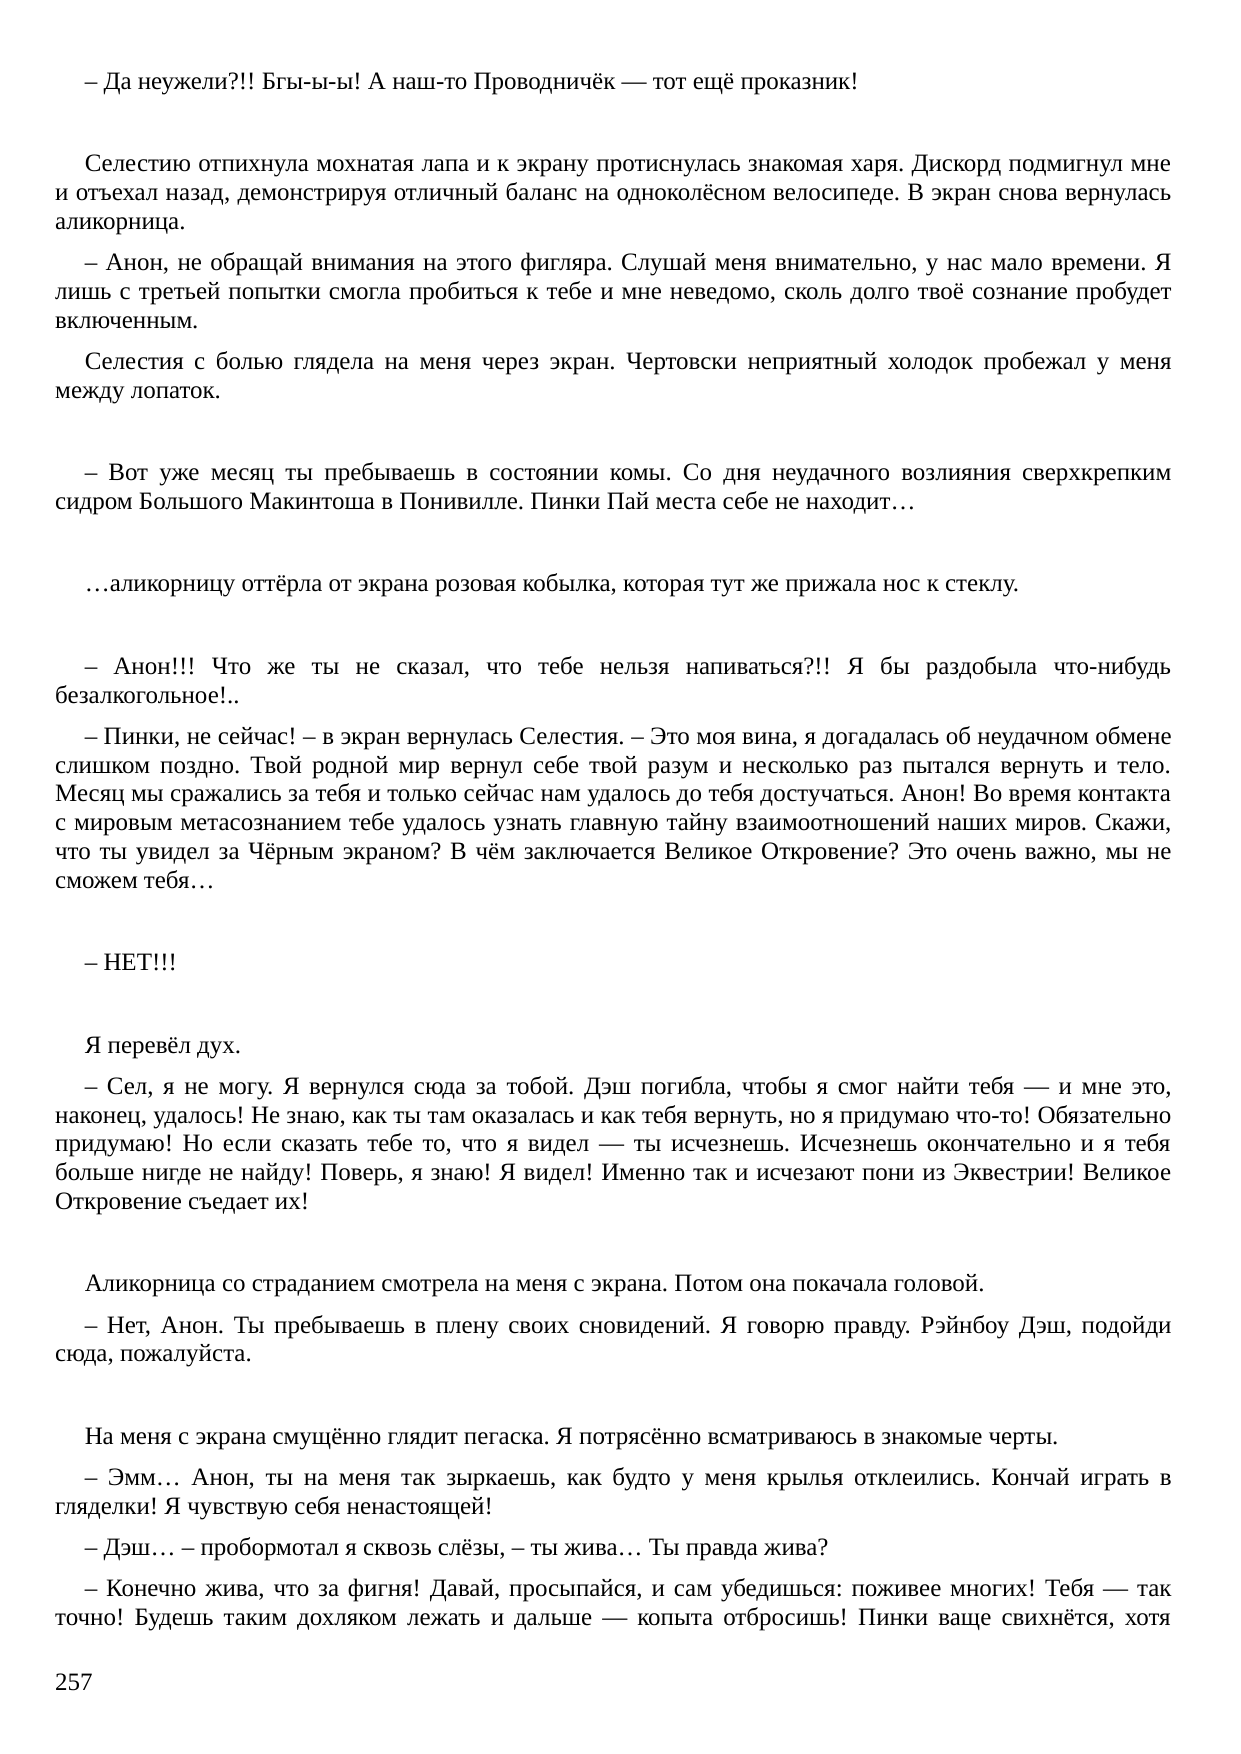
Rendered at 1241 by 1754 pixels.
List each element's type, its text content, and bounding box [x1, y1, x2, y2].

text – Дэш… – пробормотал я сквозь слёзы, – ты жива… Ты правда жива? [55, 1532, 1173, 1561]
text – Нет, Анон. Ты пребываешь в плену своих сновидений. Я говорю правду. Рэйнбоу Дэш, подойди сюда, пожалуйста. [55, 1310, 1173, 1367]
text – Сел, я не могу. Я вернулся сюда за тобой. Дэш погибла, чтобы я смог найти тебя — и мне это, наконец, удалось! Не знаю, как ты там оказалась и как тебя вернуть, но я придумаю что-то! Обязательно придумаю! Но если сказать тебе то, что я видел — ты исчезнешь. Исчезнешь окончательно и я тебя больше нигде не найду! Поверь, я знаю! Я видел! Именно так и исчезают пони из Эквестрии! Великое Откровение съедает их! [55, 1071, 1173, 1215]
text – Да неужели?!! Бгы-ы-ы! А наш-то Проводничёк — тот ещё проказник! [55, 66, 1173, 95]
text – Конечно жива, что за фигня! Давай, просыпайся, и сам убедишься: поживее многих! Тебя — так точно! Будешь таким дохляком лежать и дальше — копыта отбросишь! Пинки ваще свихнётся, хотя [55, 1573, 1173, 1631]
text – Анон!!! Что же ты не сказал, что тебе нельзя напиваться?!! Я бы раздобыла что-нибудь безалкогольное!.. [55, 651, 1173, 708]
text – Пинки, не сейчас! – в экран вернулась Селестия. – Это моя вина, я догадалась об неудачном обмене слишком поздно. Твой родной мир вернул себе твой разум и несколько раз пытался вернуть и тело. Месяц мы сражались за тебя и только сейчас нам удалось до тебя достучаться. Анон! Во время контакта с мировым метасознанием тебе удалось узнать главную тайну взаимоотношений наших миров. Скажи, что ты увидел за Чёрным экраном? В чём заключается Великое Откровение? Это очень важно, мы не сможем тебя… [55, 721, 1173, 893]
text Селестию отпихнула мохнатая лапа и к экрану протиснулась знакомая харя. Дискорд подмигнул мне и отъехал назад, демонстрируя отличный баланс на одноколёсном велосипеде. В экран снова вернулась аликорница. [55, 148, 1173, 235]
text Селестия с болью глядела на меня через экран. Чертовски неприятный холодок пробежал у меня между лопаток. [55, 346, 1173, 403]
text – НЕТ!!! [55, 947, 1173, 976]
text На меня с экрана смущённо глядит пегаска. Я потрясённо всматриваюсь в знакомые черты. [55, 1421, 1173, 1450]
text Я перевёл дух. [55, 1030, 1173, 1058]
text – Эмм… Анон, ты на меня так зыркаешь, как будто у меня крылья отклеились. Кончай играть в гляделки! Я чувствую себя ненастоящей! [55, 1462, 1173, 1520]
text Аликорница со страданием смотрела на меня с экрана. Потом она покачала головой. [55, 1268, 1173, 1297]
text …аликорницу оттёрла от экрана розовая кобылка, которая тут же прижала нос к стеклу. [55, 568, 1173, 597]
text – Вот уже месяц ты пребываешь в состоянии комы. Со дня неудачного возлияния сверхкрепким сидром Большого Макинтоша в Понивилле. Пинки Пай места себе не находит… [55, 457, 1173, 515]
text – Анон, не обращай внимания на этого фигляра. Слушай меня внимательно, у нас мало времени. Я лишь с третьей попытки смогла пробиться к тебе и мне неведомо, сколь долго твоё сознание пробудет включенным. [55, 247, 1173, 333]
